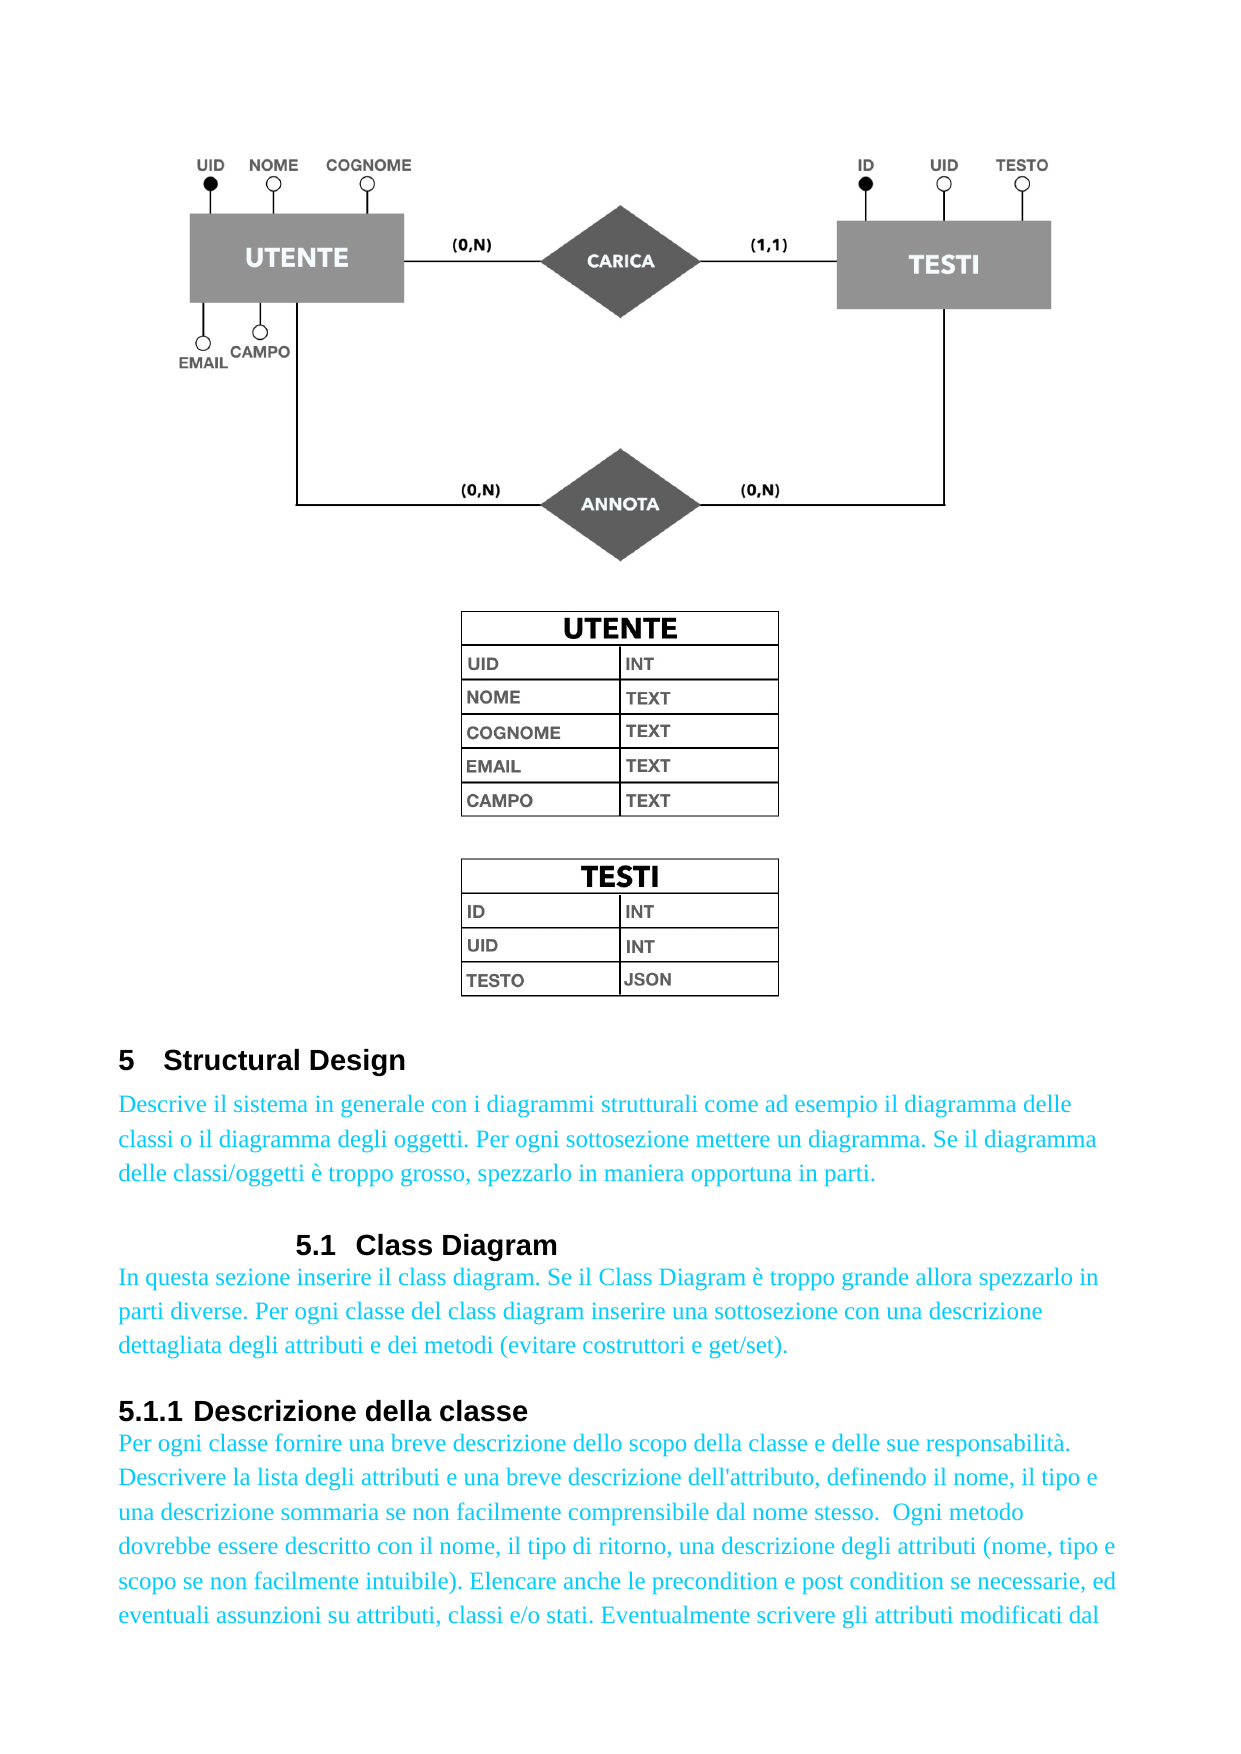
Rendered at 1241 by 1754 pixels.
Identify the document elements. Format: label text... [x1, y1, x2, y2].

text Descrive il sistema in generale con i diagrammi strutturali come ad esempio il diagramma delle classi o il diagramma degli oggetti. Per ogni sottosezione mettere un diagramma. Se il diagramma delle classi/oggetti è troppo grosso, spezzarlo in maniera opportuna in parti. [118, 1089, 1122, 1187]
text Per ogni classe fornire una breve descrizione dello scopo della classe e delle sue responsabilità. Descrivere la lista degli attributi e una breve descrizione dell'attributo, definendo il nome, il tipo e una descrizione sommaria se non facilmente comprensibile dal nome stesso. Ogni metodo dovrebbe essere descritto con il nome, il tipo di ritorno, una descrizione degli attributi (nome, tipo e scopo se non facilmente intuibile). Elencare anche le precondition e post condition se necessarie, ed eventuali assunzioni su attributi, classi e/o stati. Eventualmente scrivere gli attributi modificati dal [118, 1428, 1122, 1629]
subtitle Descrizione della classe [118, 1394, 1122, 1428]
text In questa sezione inserire il class diagram. Se il Class Diagram è troppo grande allora spezzarlo in parti diverse. Per ogni classe del class diagram inserire una sottosezione con una descrizione dettagliata degli attributi e dei metodi (evitare costruttori e get/set). [118, 1262, 1122, 1359]
subtitle Structural Design [118, 1043, 1122, 1077]
subtitle Class Diagram [295, 1228, 1122, 1262]
